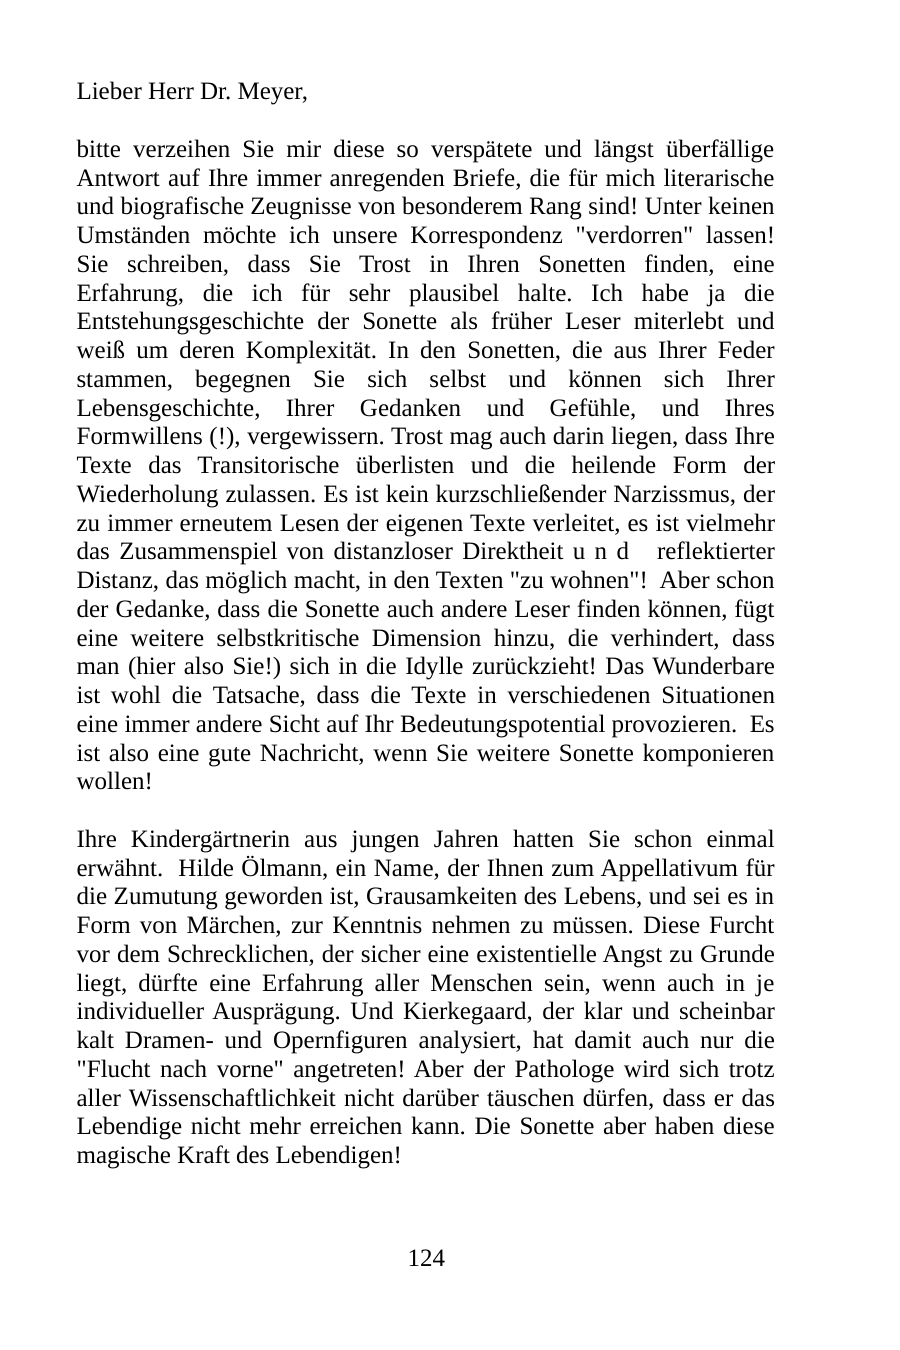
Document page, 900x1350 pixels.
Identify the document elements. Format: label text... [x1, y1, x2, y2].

text Ihre Kindergärtnerin aus jungen Jahren hatten Sie schon einmal erwähnt. Hilde Ölmann, ein Name, der Ihnen zum Appellativum für die Zumutung geworden ist, Grausamkeiten des Lebens, und sei es in Form von Märchen, zur Kenntnis nehmen zu müssen. Diese Furcht vor dem Schrecklichen, der sicher eine existentielle Angst zu Grunde liegt, dürfte eine Erfahrung aller Menschen sein, wenn auch in je individueller Ausprägung. Und Kierkegaard, der klar und scheinbar kalt Dramen- und Opernfiguren analysiert, hat damit auch nur die "Flucht nach vorne" angetreten! Aber der Pathologe wird sich trotz aller Wissenschaftlichkeit nicht darüber täuschen dürfen, dass er das Lebendige nicht mehr erreichen kann. Die Sonette aber haben diese magische Kraft des Lebendigen! [76, 824, 776, 1169]
text Lieber Herr Dr. Meyer, [76, 76, 776, 105]
text bitte verzeihen Sie mir diese so verspätete und längst überfällige Antwort auf Ihre immer anregenden Briefe, die für mich literarische und biografische Zeugnisse von besonderem Rang sind! Unter keinen Umständen möchte ich unsere Korrespondenz "verdorren" lassen! Sie schreiben, dass Sie Trost in Ihren Sonetten finden, eine Erfahrung, die ich für sehr plausibel halte. Ich habe ja die Entstehungsgeschichte der Sonette als früher Leser miterlebt und weiß um deren Komplexität. In den Sonetten, die aus Ihrer Feder stammen, begegnen Sie sich selbst und können sich Ihrer Lebensgeschichte, Ihrer Gedanken und Gefühle, und Ihres Formwillens (!), vergewissern. Trost mag auch darin liegen, dass Ihre Texte das Transitorische überlisten und die heilende Form der Wiederholung zulassen. Es ist kein kurzschließender Narzissmus, der zu immer erneutem Lesen der eigenen Texte verleitet, es ist vielmehr das Zusammenspiel von distanzloser Direktheit u n d reflektierter Distanz, das möglich macht, in den Texten "zu wohnen"! Aber schon der Gedanke, dass die Sonette auch andere Leser finden können, fügt eine weitere selbstkritische Dimension hinzu, die verhindert, dass man (hier also Sie!) sich in die Idylle zurückzieht! Das Wunderbare ist wohl die Tatsache, dass die Texte in verschiedenen Situationen eine immer andere Sicht auf Ihr Bedeutungspotential provozieren. Es ist also eine gute Nachricht, wenn Sie weitere Sonette komponieren wollen! [76, 134, 776, 795]
